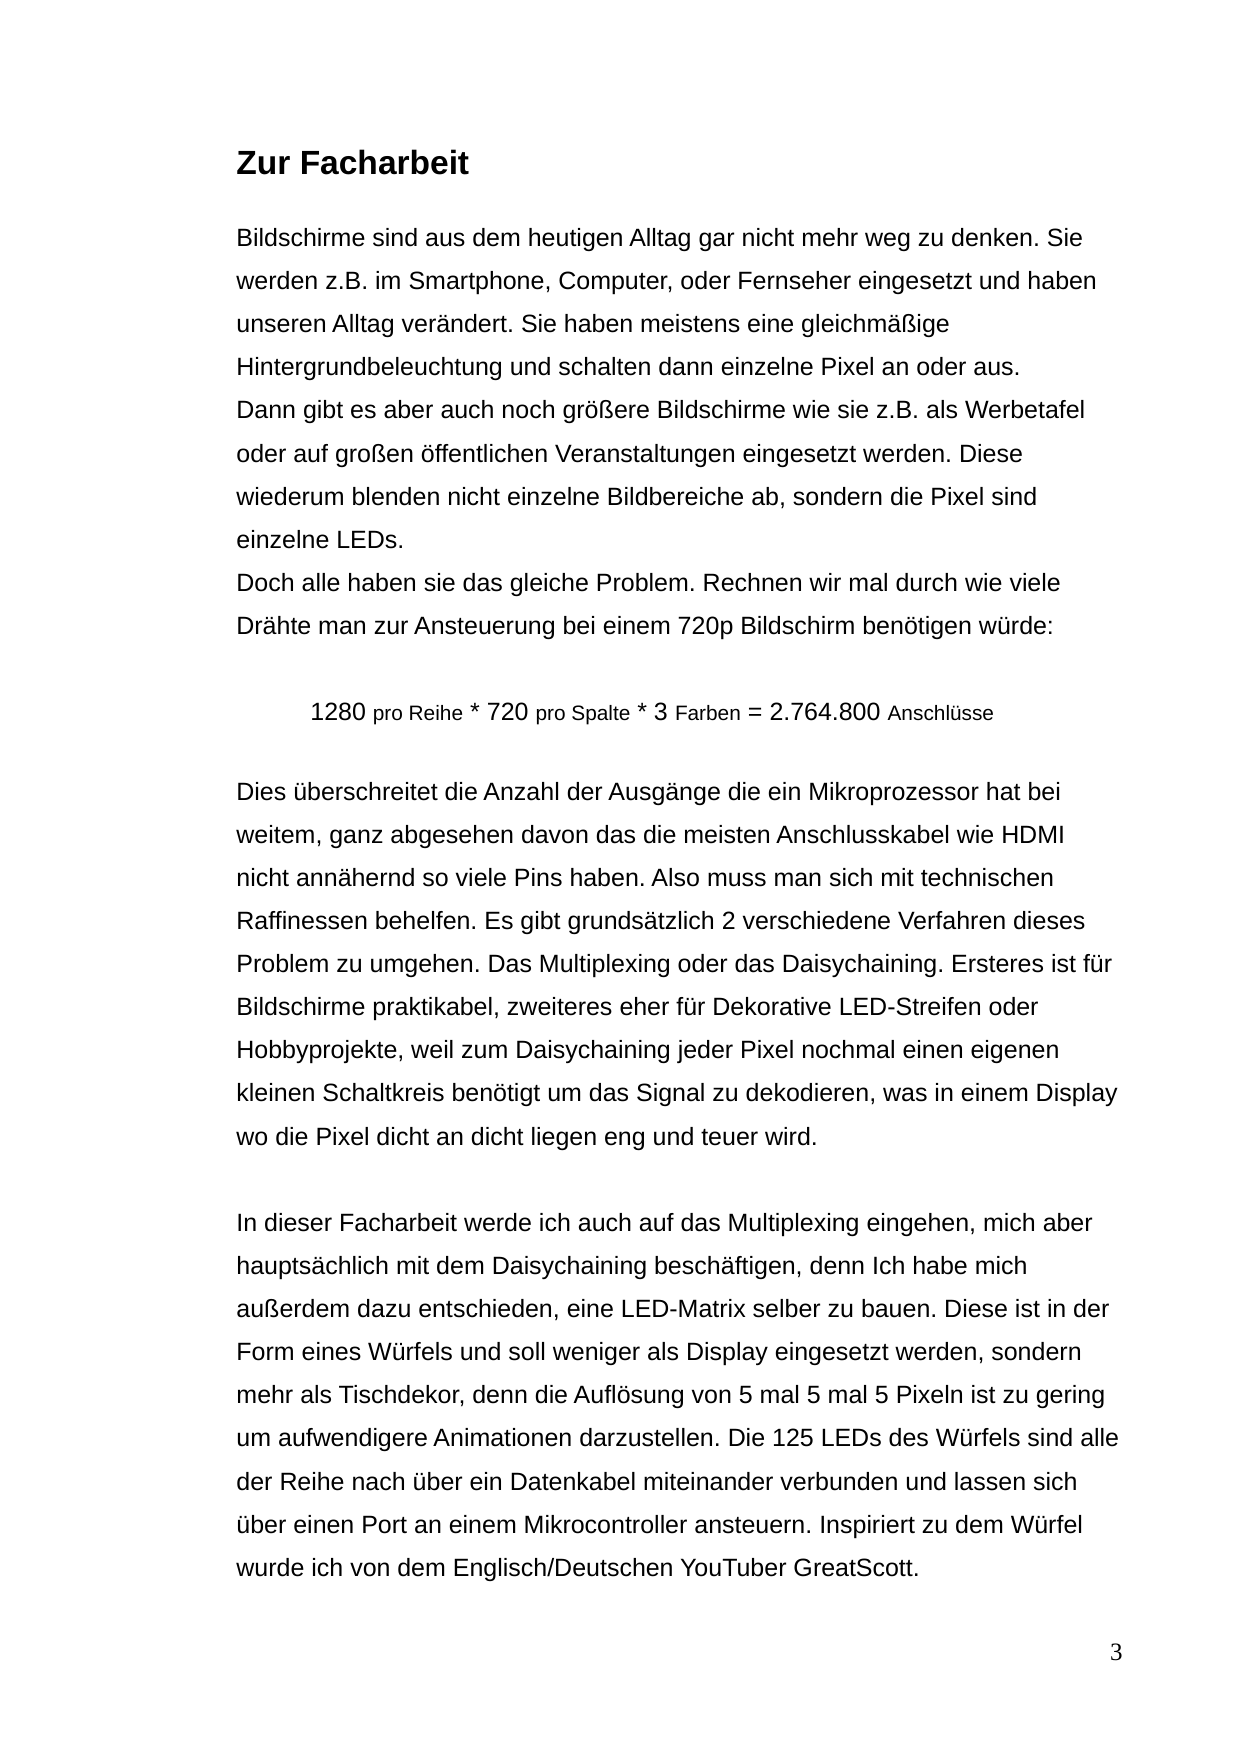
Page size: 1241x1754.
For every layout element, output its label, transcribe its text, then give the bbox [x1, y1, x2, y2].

text 1280 pro Reihe * 720 pro Spalte * 3 Farben = 2.764.800 Anschlüsse [236, 697, 1122, 726]
text Doch alle haben sie das gleiche Problem. Rechnen wir mal durch wie viele Drähte man zur Ansteuerung bei einem 720p Bildschirm benötigen würde: [236, 568, 1122, 640]
text Bildschirme sind aus dem heutigen Alltag gar nicht mehr weg zu denken. Sie werden z.B. im Smartphone, Computer, oder Fernseher eingesetzt und haben unseren Alltag verändert. Sie haben meistens eine gleichmäßige Hintergrundbeleuchtung und schalten dann einzelne Pixel an oder aus. [236, 223, 1122, 381]
text Dann gibt es aber auch noch größere Bildschirme wie sie z.B. als Werbetafel oder auf großen öffentlichen Veranstaltungen eingesetzt werden. Diese wiederum blenden nicht einzelne Bildbereiche ab, sondern die Pixel sind einzelne LEDs. [236, 396, 1122, 554]
text In dieser Facharbeit werde ich auch auf das Multiplexing eingehen, mich aber hauptsächlich mit dem Daisychaining beschäftigen, denn Ich habe mich außerdem dazu entschieden, eine LED-Matrix selber zu bauen. Diese ist in der Form eines Würfels und soll weniger als Display eingesetzt werden, sondern mehr als Tischdekor, denn die Auflösung von 5 mal 5 mal 5 Pixeln ist zu gering um aufwendigere Animationen darzustellen. Die 125 LEDs des Würfels sind alle der Reihe nach über ein Datenkabel miteinander verbunden und lassen sich über einen Port an einem Mikrocontroller ansteuern. Inspiriert zu dem Würfel wurde ich von dem Englisch/Deutschen YouTuber GreatScott. [236, 1208, 1122, 1581]
subtitle Zur Facharbeit [236, 143, 1122, 182]
text Dies überschreitet die Anzahl der Ausgänge die ein Mikroprozessor hat bei weitem, ganz abgesehen davon das die meisten Anschlusskabel wie HDMI nicht annähernd so viele Pins haben. Also muss man sich mit technischen Raffinessen behelfen. Es gibt grundsätzlich 2 verschiedene Verfahren dieses Problem zu umgehen. Das Multiplexing oder das Daisychaining. Ersteres ist für Bildschirme praktikabel, zweiteres eher für Dekorative LED-Streifen oder Hobbyprojekte, weil zum Daisychaining jeder Pixel nochmal einen eigenen kleinen Schaltkreis benötigt um das Signal zu dekodieren, was in einem Display wo die Pixel dicht an dicht liegen eng und teuer wird. [236, 776, 1122, 1150]
